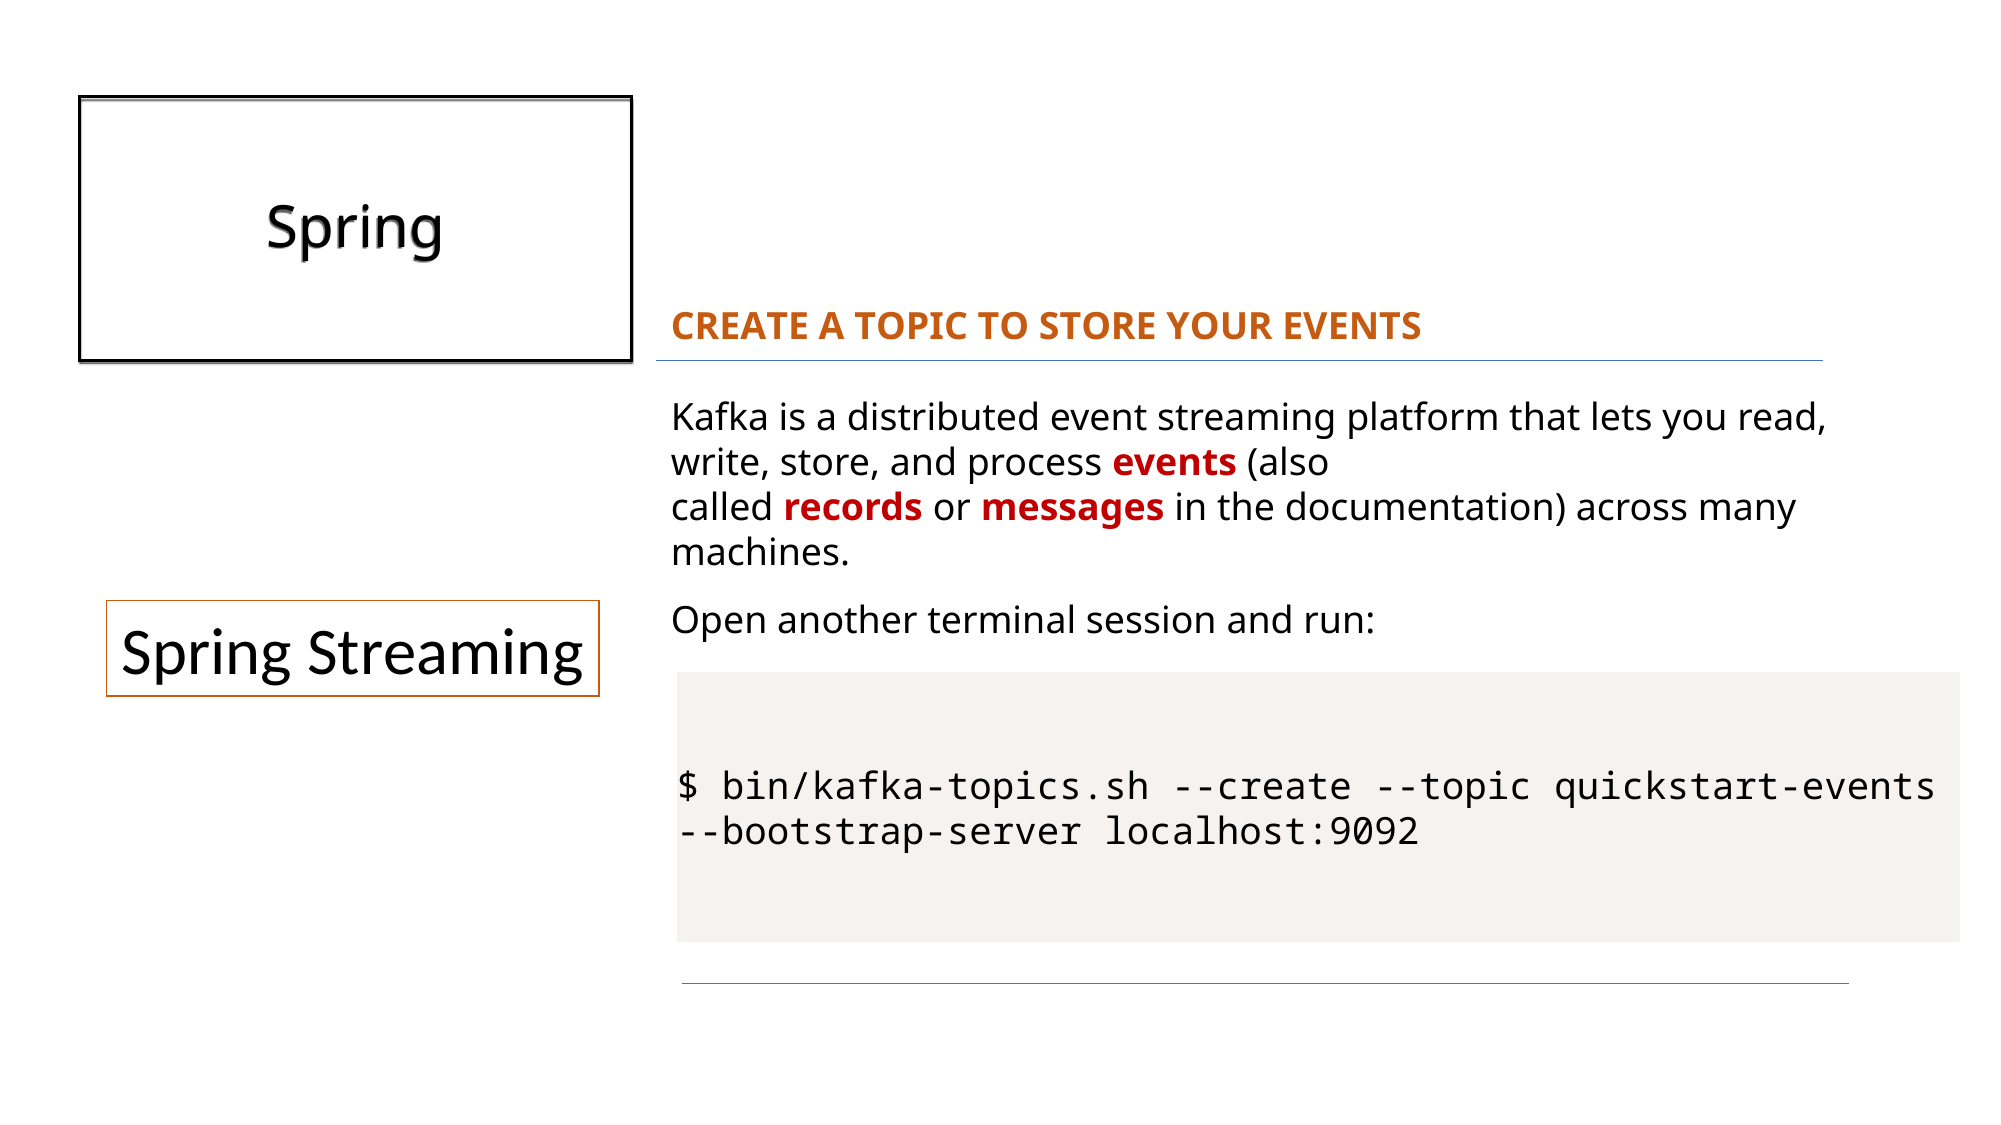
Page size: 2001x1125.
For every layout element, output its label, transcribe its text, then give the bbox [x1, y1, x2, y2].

text_box CREATE A TOPIC TO STORE YOUR EVENTS [655, 294, 1525, 355]
title Spring [79, 96, 632, 361]
text_box Kafka is a distributed event streaming platform that lets you read, write, store, and process events (also called records or messages in the documentation) across many machines. [655, 385, 1882, 537]
text_box Open another terminal session and run: [655, 588, 1657, 649]
text_box Spring Streaming [107, 601, 599, 696]
text_box $ bin/kafka-topics.sh --create --topic quickstart-events --bootstrap-server localhost:9092 [677, 672, 1960, 942]
